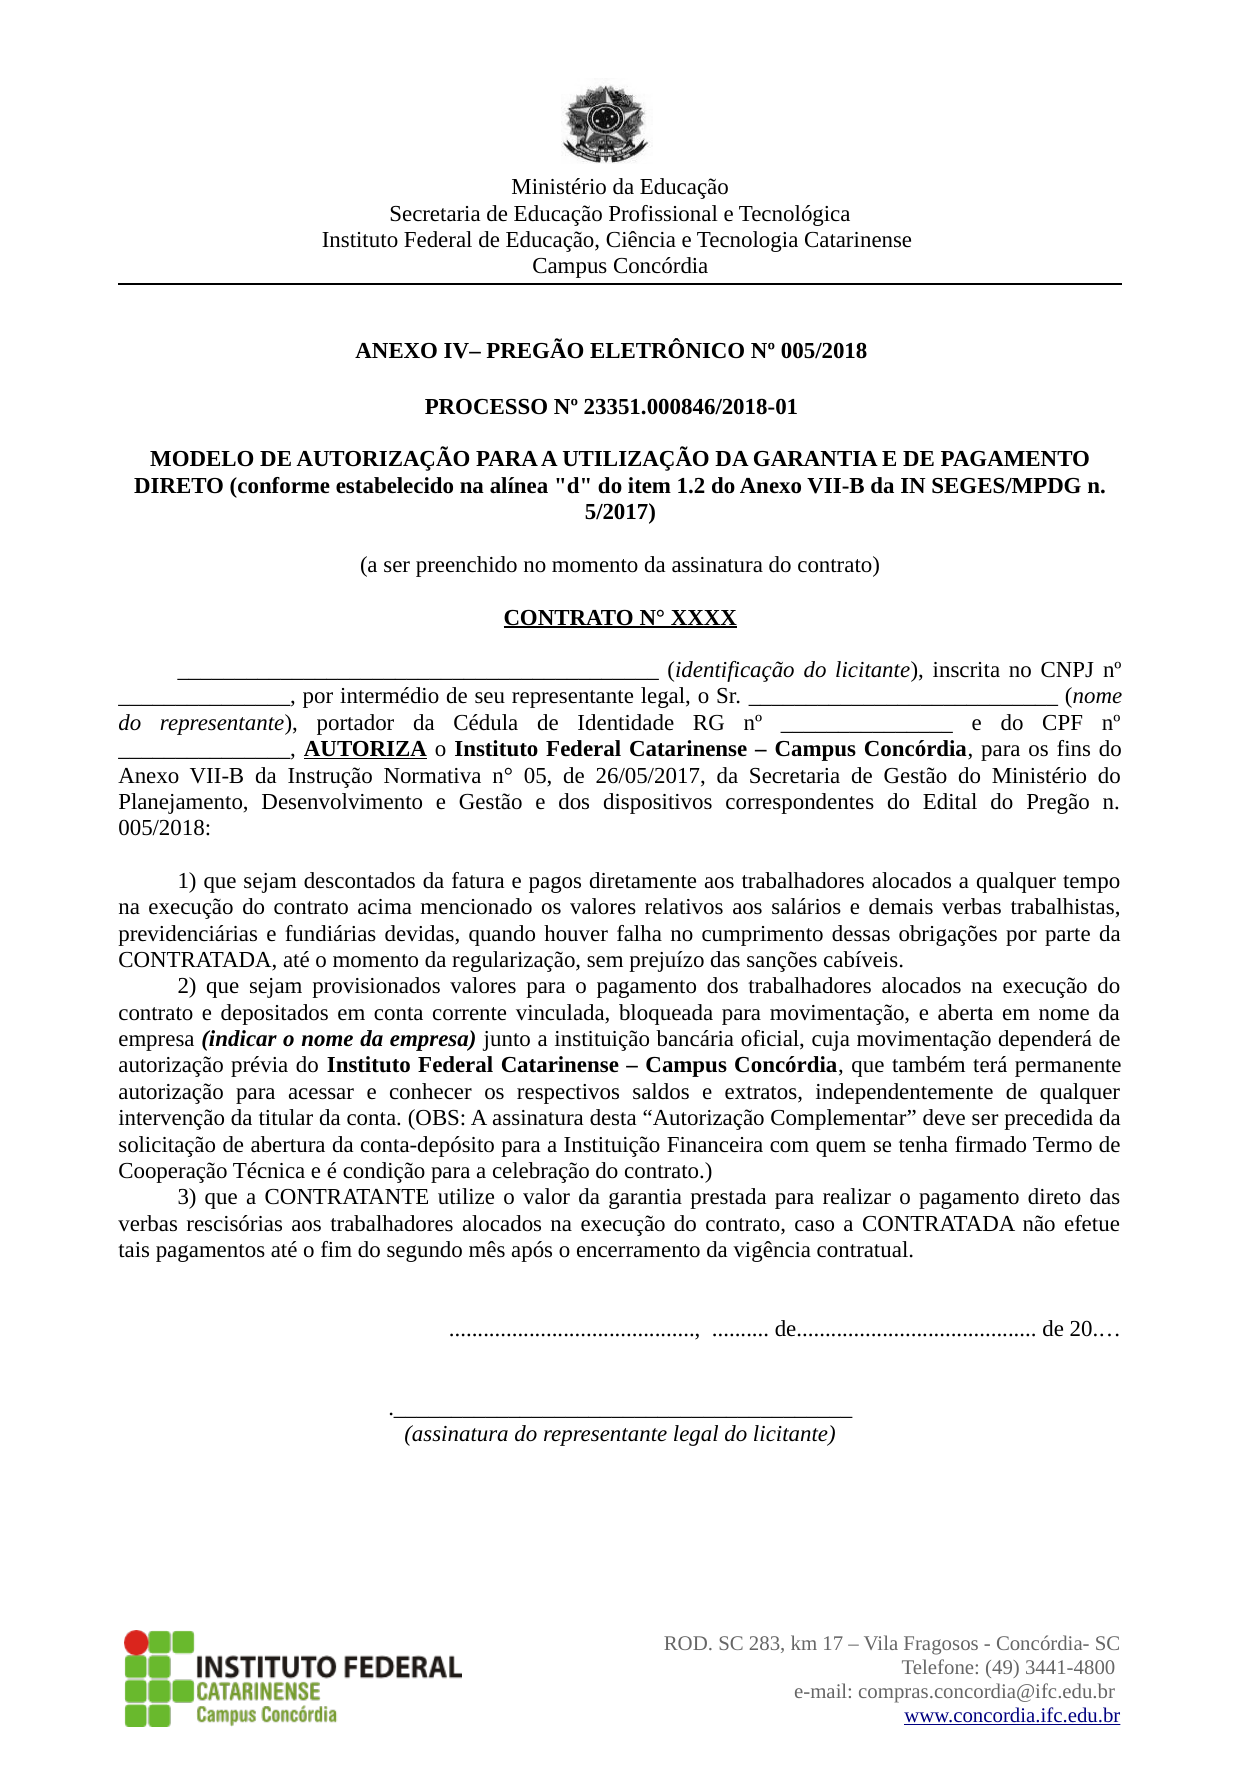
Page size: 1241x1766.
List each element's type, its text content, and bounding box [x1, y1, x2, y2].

text (a ser preenchido no momento da assinatura do contrato) [118, 551, 1122, 577]
picture [124, 1630, 462, 1727]
text 2) que sejam provisionados valores para o pagamento dos trabalhadores alocados na execução do contrato e depositados em conta corrente vinculada, bloqueada para movimentação, e aberta em nome da empresa (indicar o nome da empresa) junto a instituição bancária oficial, cuja movimentação dependerá de autorização prévia do Instituto Federal Catarinense – Campus Concórdia, que também terá permanente autorização para acessar e conhecer os respectivos saldos e extratos, independentemente de qualquer intervenção da titular da conta. (OBS: A assinatura desta “Autorização Complementar” deve ser precedida da solicitação de abertura da conta-depósito para a Instituição Financeira com quem se tenha firmado Termo de Cooperação Técnica e é condição para a celebração do contrato.) [118, 972, 1122, 1183]
text MODELO DE AUTORIZAÇÃO PARA A UTILIZAÇÃO DA GARANTIA E DE PAGAMENTO DIRETO (conforme estabelecido na alínea "d" do item 1.2 do Anexo VII-B da IN SEGES/MPDG n. 5/2017) [118, 445, 1122, 524]
text __________________________________________ (identificação do licitante), inscrita no CNPJ nº _______________, por intermédio de seu representante legal, o Sr. ___________________________ (nome do representante), portador da Cédula de Identidade RG nº _______________ e do CPF nº _______________, AUTORIZA o Instituto Federal Catarinense – Campus Concórdia, para os fins do Anexo VII-B da Instrução Normativa n° 05, de 26/05/2017, da Secretaria de Gestão do Ministério do Planejamento, Desenvolvimento e Gestão e dos dispositivos correspondentes do Edital do Pregão n. 005/2018: [118, 656, 1122, 841]
text PROCESSO Nº 23351.000846/2018-01 [118, 393, 1104, 419]
text .________________________________________ [118, 1394, 1122, 1421]
text (assinatura do representante legal do licitante) [118, 1421, 1122, 1447]
text CONTRATO N° XXXX [118, 603, 1122, 630]
text 3) que a CONTRATANTE utilize o valor da garantia prestada para realizar o pagamento direto das verbas rescisórias aos trabalhadores alocados na execução do contrato, caso a CONTRATADA não efetue tais pagamentos até o fim do segundo mês após o encerramento da vigência contratual. [118, 1183, 1122, 1262]
text 1) que sejam descontados da fatura e pagos diretamente aos trabalhadores alocados a qualquer tempo na execução do contrato acima mencionado os valores relativos aos salários e demais verbas trabalhistas, previdenciárias e fundiárias devidas, quando houver falha no cumprimento dessas obrigações por parte da CONTRATADA, até o momento da regularização, sem prejuízo das sanções cabíveis. [118, 867, 1122, 972]
text ..........................................., .......... de.......................................... de 20.… [118, 1315, 1122, 1341]
text ANEXO IV– PREGÃO ELETRÔNICO Nº 005/2018 [118, 338, 1104, 364]
